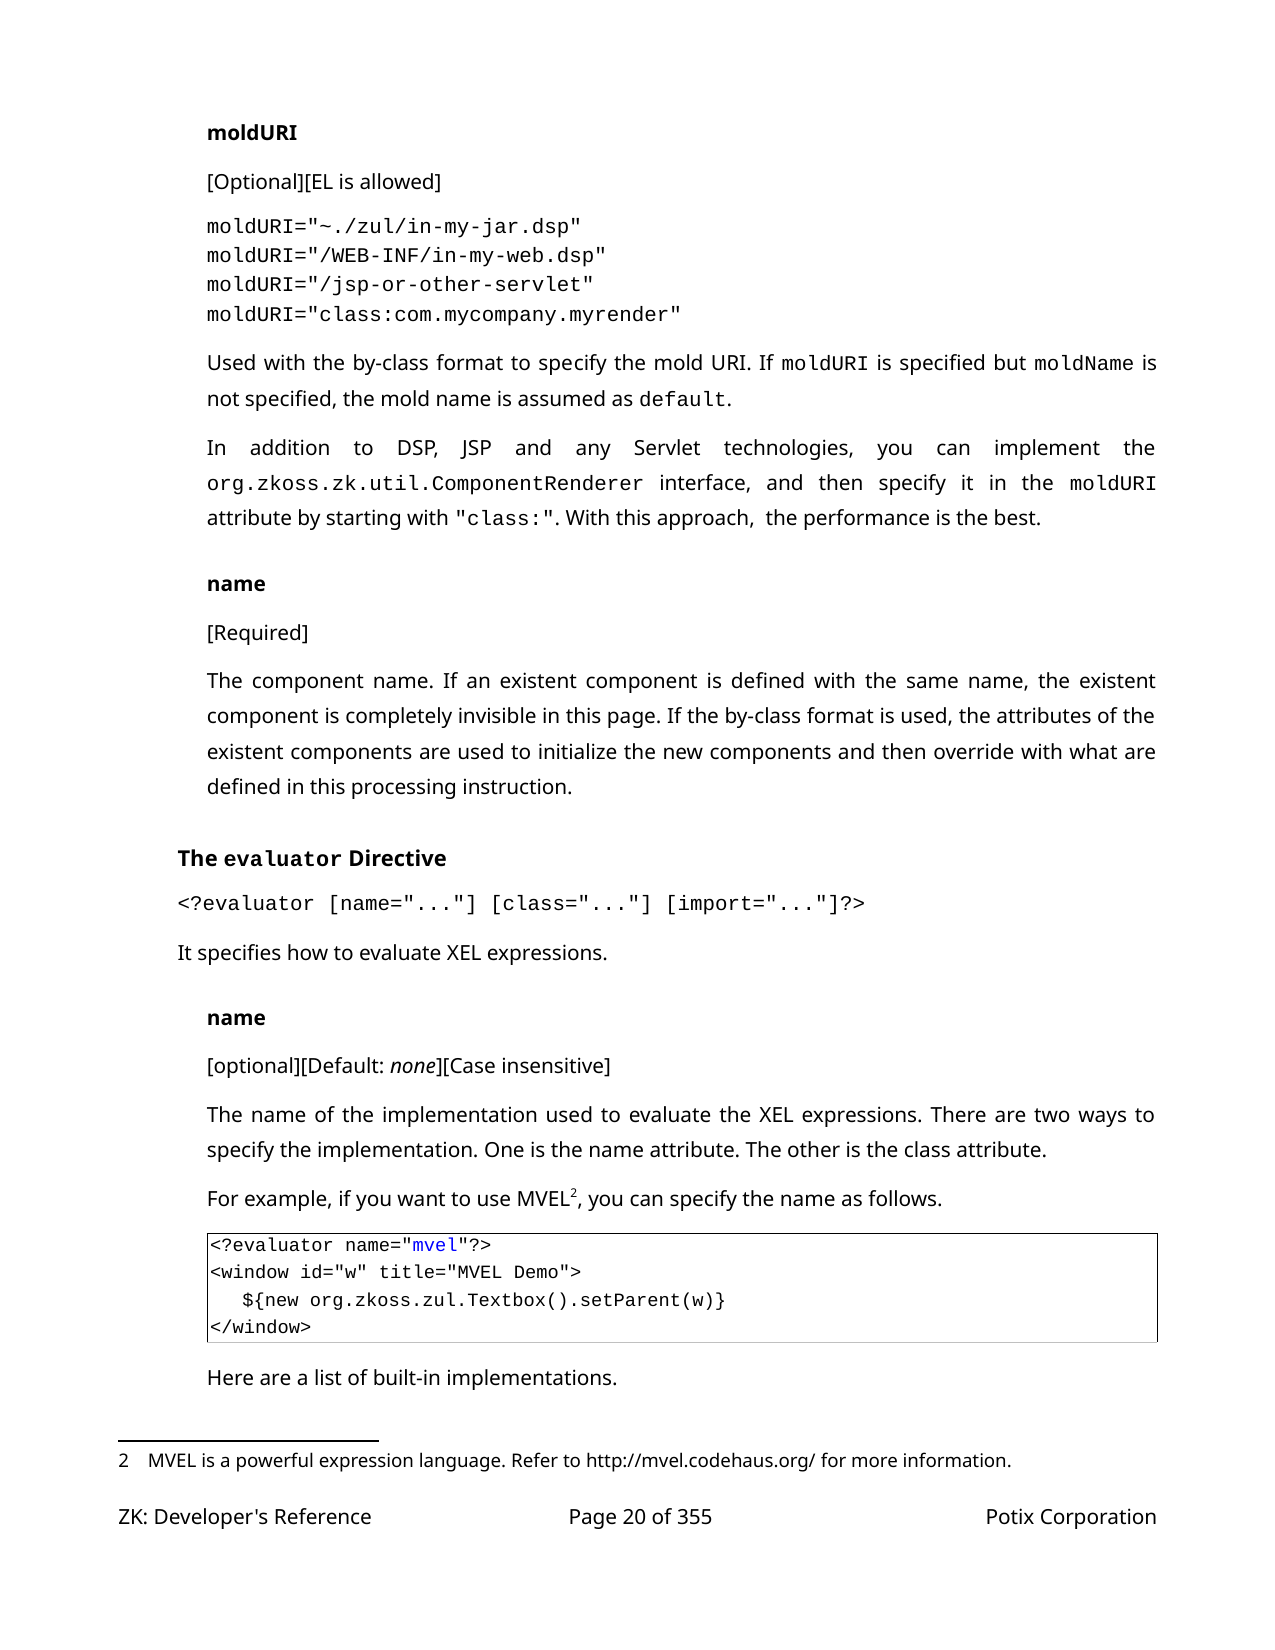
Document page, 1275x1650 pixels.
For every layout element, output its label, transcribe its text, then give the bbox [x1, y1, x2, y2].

subtitle moldURI [207, 118, 1157, 146]
text Used with the by-class format to specify the mold URI. If moldURI is specified but moldName is not specified, the mold name is assumed as default. [207, 348, 1157, 412]
text [Required] [207, 618, 1157, 646]
text <?evaluator [name="..."] [class="..."] [import="..."]?> [177, 893, 1157, 917]
text <window id="w" title="MVEL Demo"> [208, 1260, 1157, 1285]
text The name of the implementation used to evaluate the XEL expressions. There are two ways to specify the implementation. One is the name attribute. The other is the class attribute. [207, 1100, 1157, 1164]
subtitle The evaluator Directive [177, 843, 1157, 873]
text In addition to DSP, JSP and any Servlet technologies, you can implement the org.zkoss.zk.util.ComponentRenderer interface, and then specify it in the moldURI attribute by starting with "class:". With this approach, the performance is the best. [207, 433, 1157, 532]
text ${new org.zkoss.zul.Textbox().setParent(w)} [208, 1288, 1157, 1312]
subtitle name [207, 1003, 1157, 1031]
text MVEL is a powerful expression language. Refer to http://mvel.codehaus.org/ for more information. [118, 1447, 1157, 1473]
text The component name. If an existent component is defined with the same name, the existent component is completely invisible in this page. If the by-class format is used, the attributes of the existent components are used to initialize the new components and then override with what are defined in this processing instruction. [207, 666, 1157, 800]
text moldURI="~./zul/in-my-jar.dsp" moldURI="/WEB-INF/in-my-web.dsp" moldURI="/jsp-or-other-servlet" moldURI="class:com.mycompany.myrender" [207, 216, 1157, 327]
text [optional][Default: none][Case insensitive] [207, 1051, 1157, 1080]
text <?evaluator name="mvel"?> [208, 1234, 1157, 1257]
text [Optional][EL is allowed] [207, 167, 1157, 195]
text It specifies how to evaluate XEL expressions. [177, 938, 1157, 966]
text Here are a list of built-in implementations. [207, 1363, 1157, 1391]
text For example, if you want to use MVEL, you can specify the name as follows. [207, 1184, 1157, 1213]
subtitle name [207, 569, 1157, 597]
text </window> [208, 1315, 1157, 1342]
